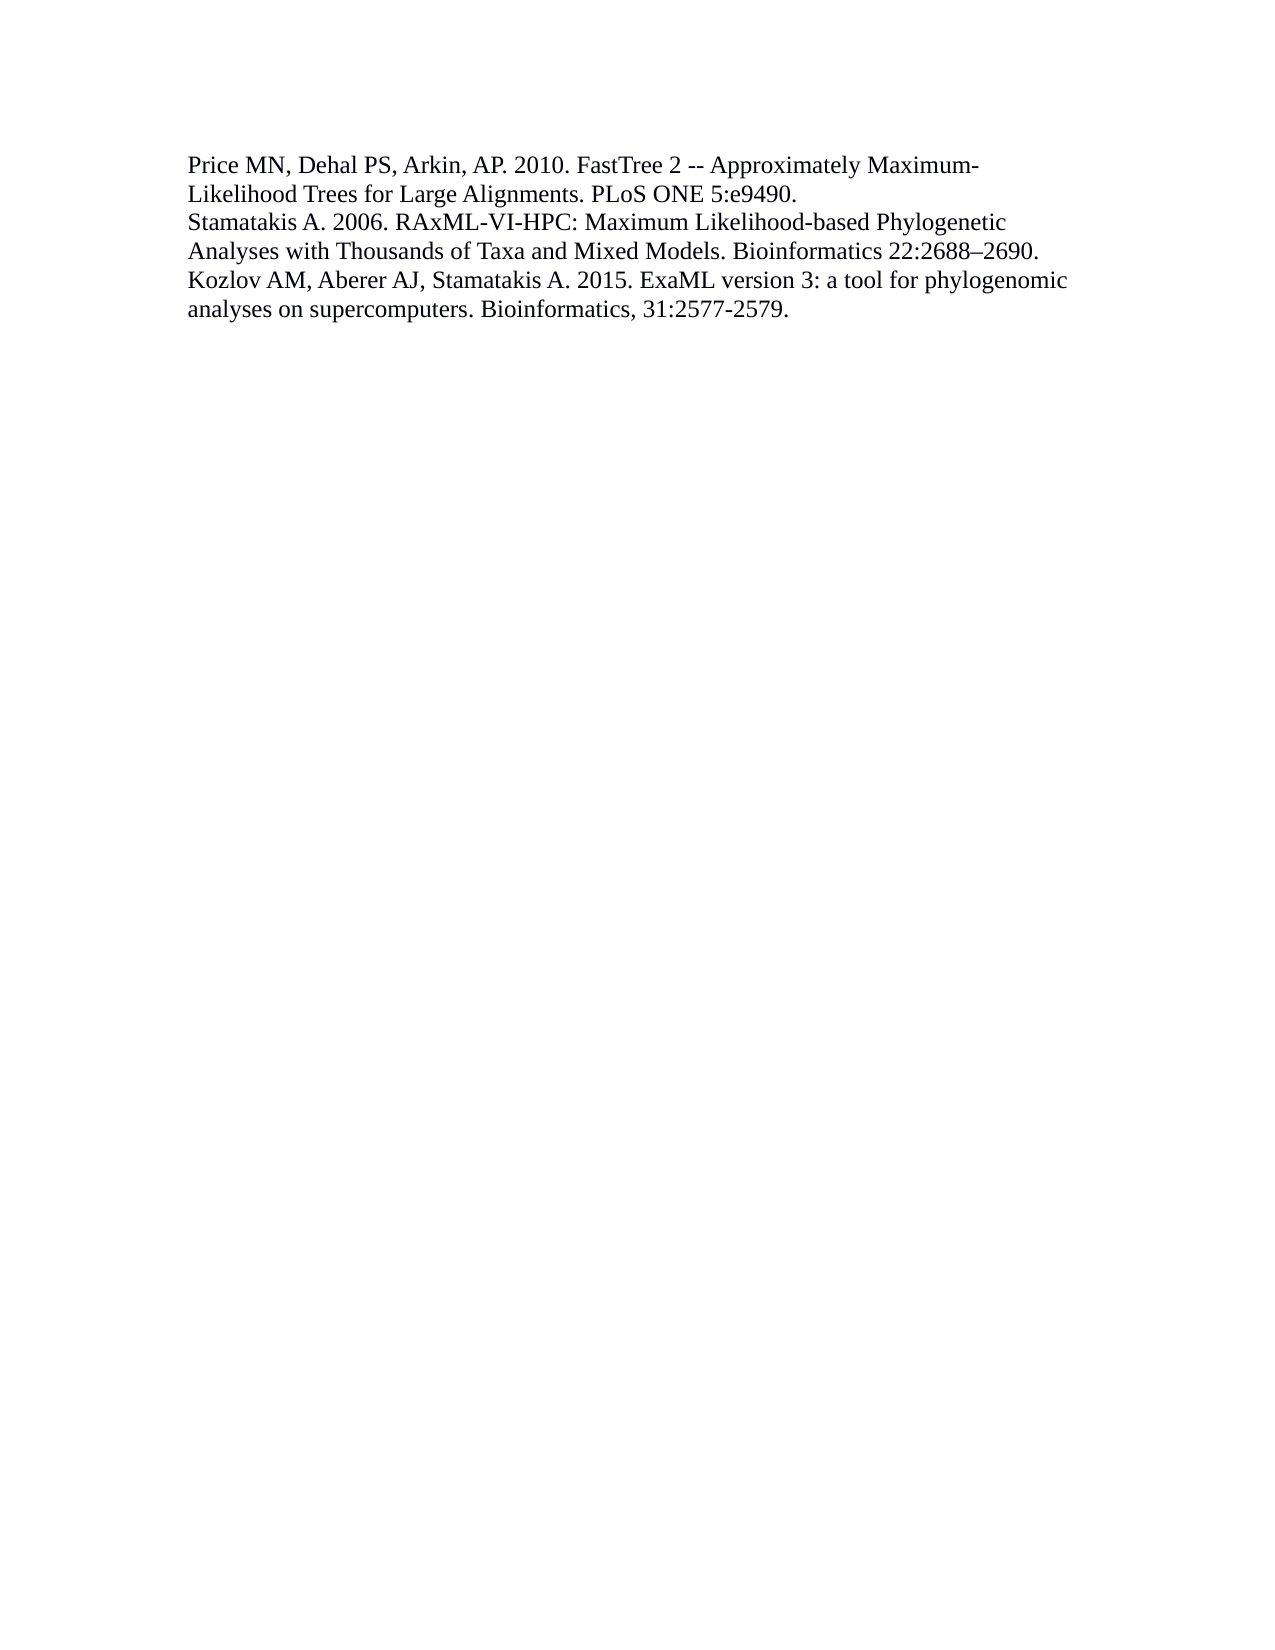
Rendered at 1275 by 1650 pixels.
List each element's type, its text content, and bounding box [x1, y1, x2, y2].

text Stamatakis A. 2006. RAxML-VI-HPC: Maximum Likelihood-based Phylogenetic Analyses with Thousands of Taxa and Mixed Models. Bioinformatics 22:2688–2690. [187, 207, 1087, 265]
text Price MN, Dehal PS, Arkin, AP. 2010. FastTree 2 -- Approximately Maximum-Likelihood Trees for Large Alignments. PLoS ONE 5:e9490. [187, 150, 1087, 207]
text Kozlov AM, Aberer AJ, Stamatakis A. 2015. ExaML version 3: a tool for phylogenomic analyses on supercomputers. Bioinformatics, 31:2577-2579. [187, 265, 1087, 322]
